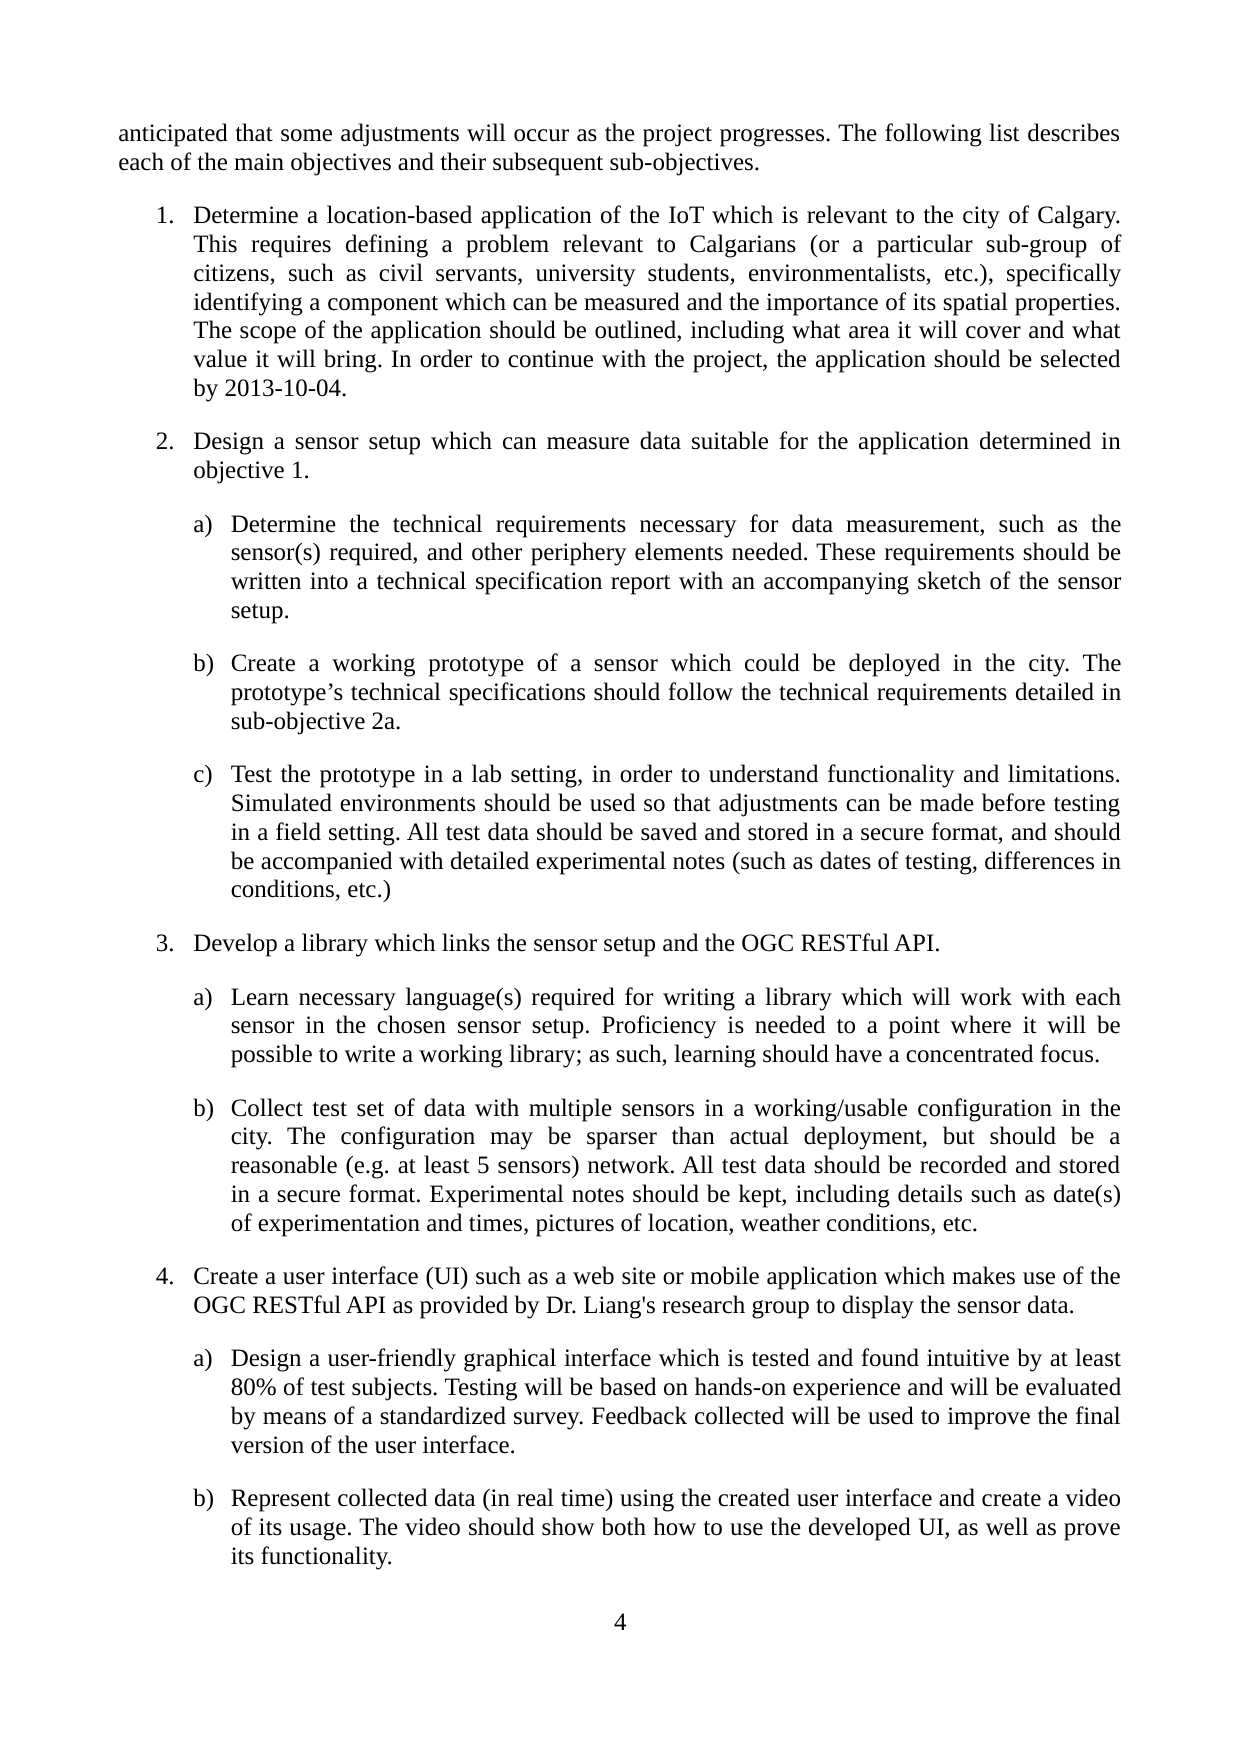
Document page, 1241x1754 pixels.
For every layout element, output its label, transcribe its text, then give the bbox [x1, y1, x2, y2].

list Design a sensor setup which can measure data suitable for the application determined in objective 1. [156, 426, 1122, 484]
list Develop a library which links the sensor setup and the OGC RESTful API. [156, 928, 1122, 957]
list Learn necessary language(s) required for writing a library which will work with each sensor in the chosen sensor setup. Proficiency is needed to a point where it will be possible to write a working library; as such, learning should have a concentrated focus. [193, 982, 1122, 1068]
list Collect test set of data with multiple sensors in a working/usable configuration in the city. The configuration may be sparser than actual deployment, but should be a reasonable (e.g. at least 5 sensors) network. All test data should be recorded and stored in a secure format. Experimental notes should be kept, including details such as date(s) of experimentation and times, pictures of location, weather conditions, etc. [193, 1093, 1122, 1236]
list Determine a location-based application of the IoT which is relevant to the city of Calgary. This requires defining a problem relevant to Calgarians (or a particular sub-group of citizens, such as civil servants, university students, environmentalists, etc.), specifically identifying a component which can be measured and the importance of its spatial properties. The scope of the application should be outlined, including what area it will cover and what value it will bring. In order to continue with the project, the application should be selected by 2013-10-04. [156, 200, 1122, 402]
list Represent collected data (in real time) using the created user interface and create a video of its usage. The video should show both how to use the developed UI, as well as prove its functionality. [193, 1483, 1122, 1569]
list Determine the technical requirements necessary for data measurement, such as the sensor(s) required, and other periphery elements needed. These requirements should be written into a technical specification report with an accompanying sketch of the sensor setup. [193, 509, 1122, 624]
list Create a working prototype of a sensor which could be deployed in the city. The prototype’s technical specifications should follow the technical requirements detailed in sub-objective 2a. [193, 648, 1122, 735]
text anticipated that some adjustments will occur as the project progresses. The following list describes each of the main objectives and their subsequent sub-objectives. [118, 118, 1122, 176]
list Create a user interface (UI) such as a web site or mobile application which makes use of the OGC RESTful API as provided by Dr. Liang's research group to display the sensor data. [156, 1261, 1122, 1319]
list Design a user-friendly graphical interface which is tested and found intuitive by at least 80% of test subjects. Testing will be based on hands-on experience and will be evaluated by means of a standardized survey. Feedback collected will be used to improve the final version of the user interface. [193, 1343, 1122, 1458]
list Test the prototype in a lab setting, in order to understand functionality and limitations. Simulated environments should be used so that adjustments can be made before testing in a field setting. All test data should be saved and stored in a secure format, and should be accompanied with detailed experimental notes (such as dates of testing, differences in conditions, etc.) [193, 759, 1122, 903]
